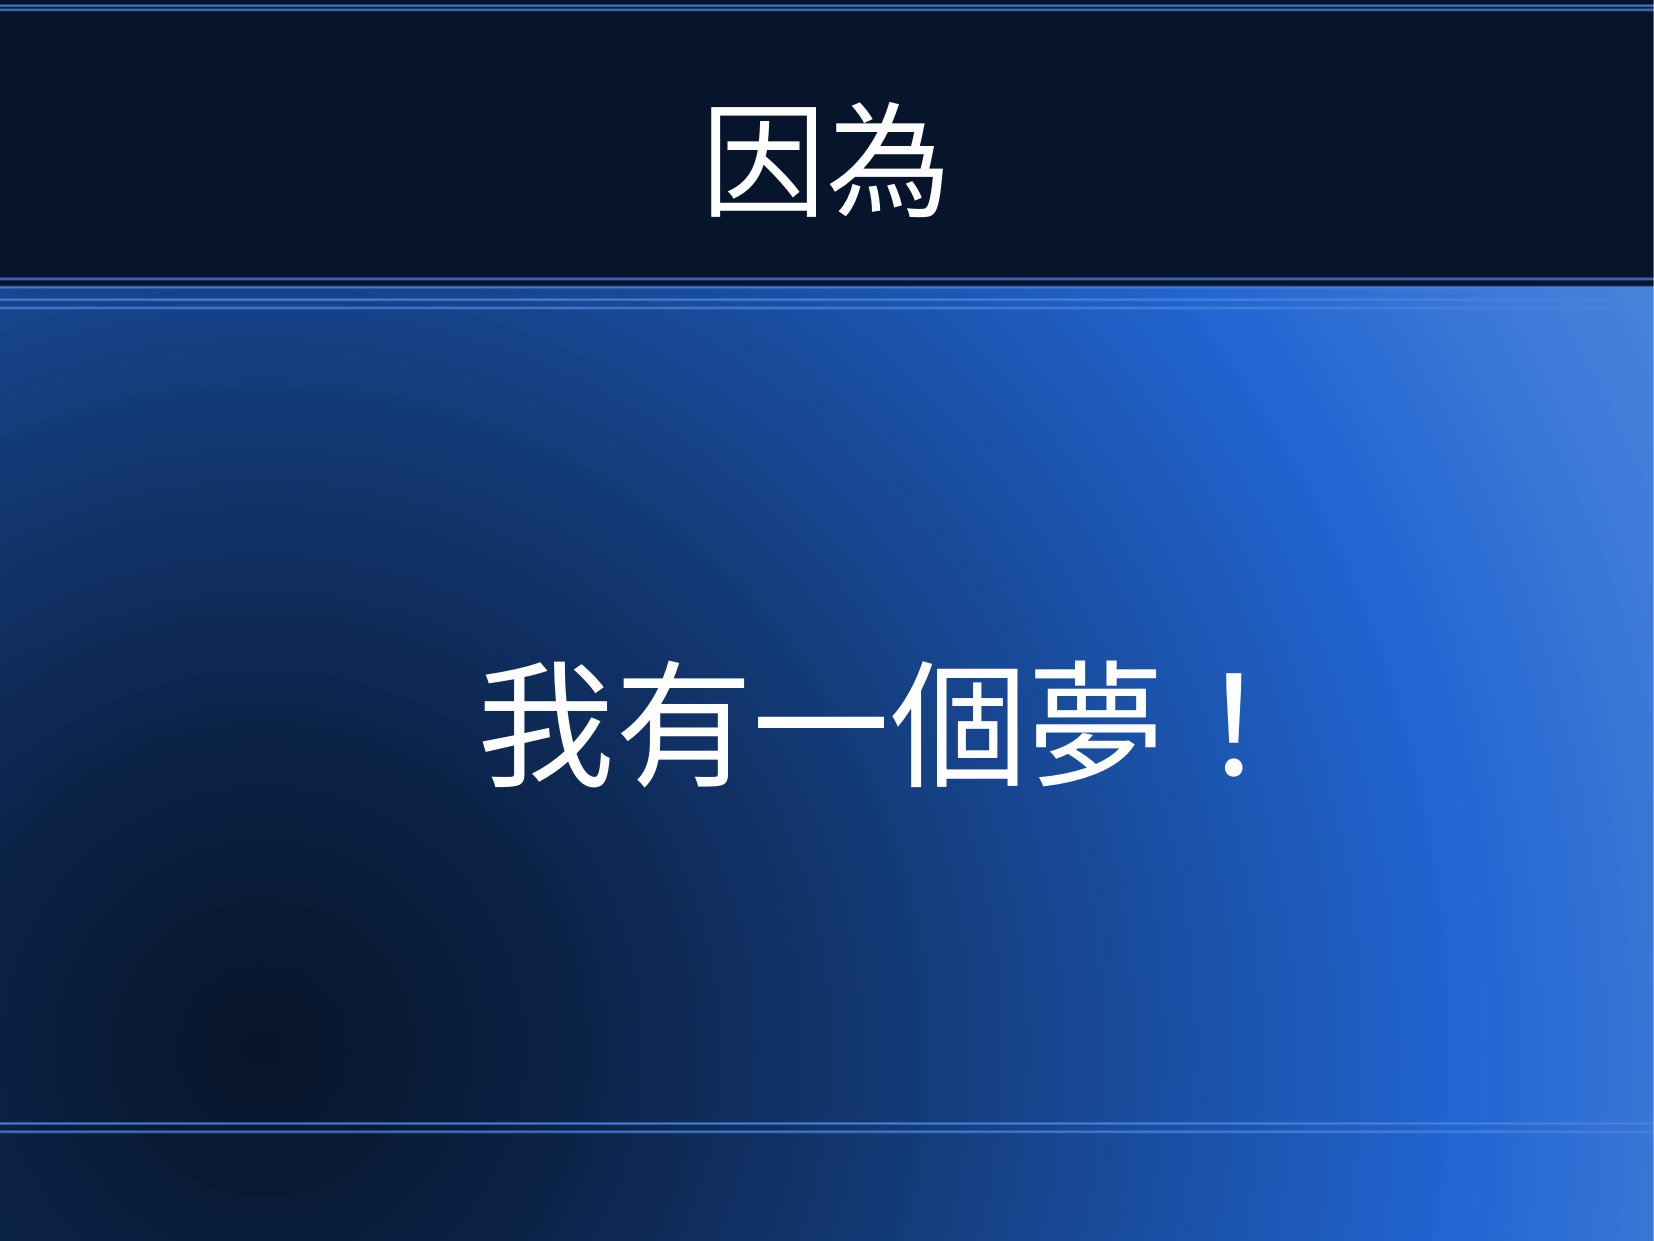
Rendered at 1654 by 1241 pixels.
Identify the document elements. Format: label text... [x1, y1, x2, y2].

list 我有一個夢！ [477, 517, 1329, 745]
title 因為 [82, 49, 1571, 257]
picture [0, 0, 1654, 1241]
